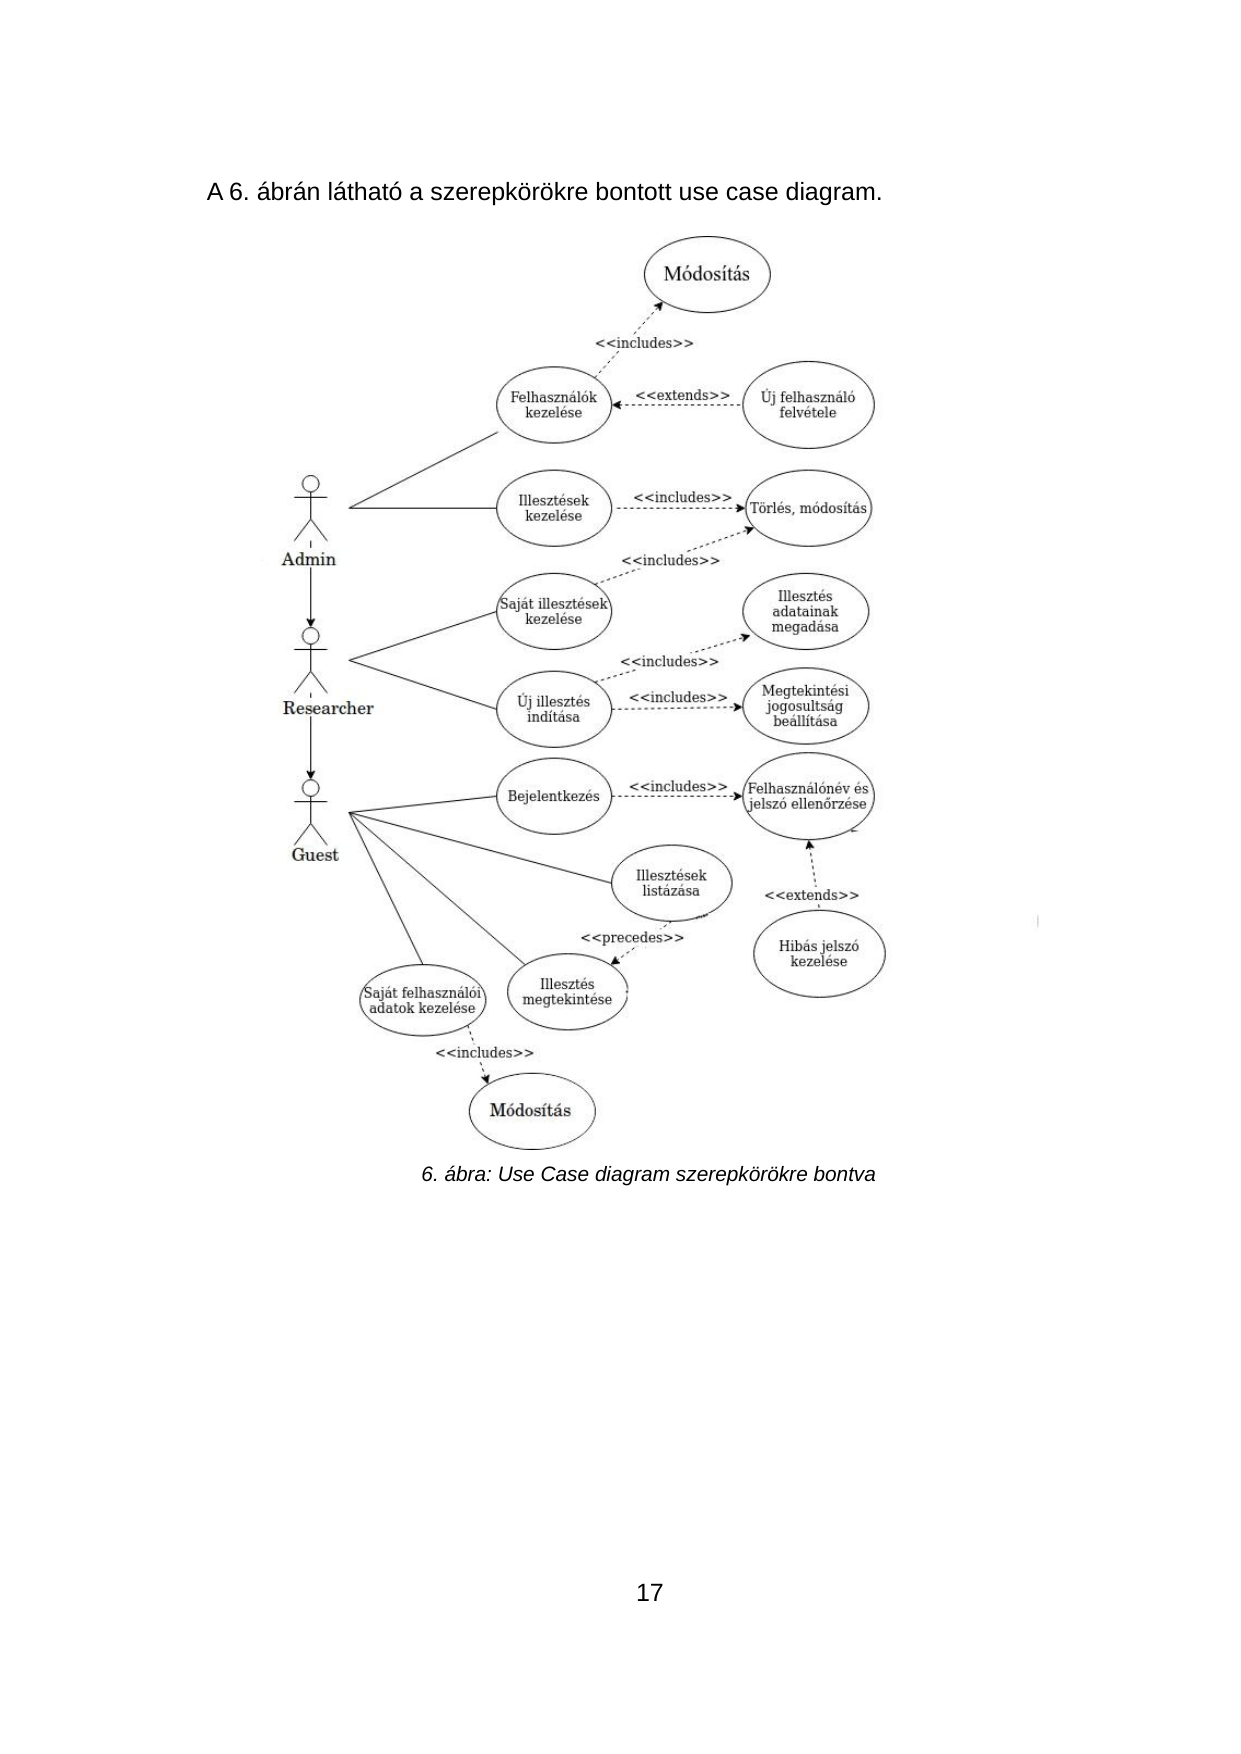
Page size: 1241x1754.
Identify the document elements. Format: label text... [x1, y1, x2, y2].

text 6. ábra: Use Case diagram szerepkörökre bontva [261, 1150, 1038, 1185]
text A 6. ábrán látható a szerepkörökre bontott use case diagram. [207, 177, 1093, 206]
picture [261, 236, 1039, 1150]
text [261, 1185, 1038, 1193]
